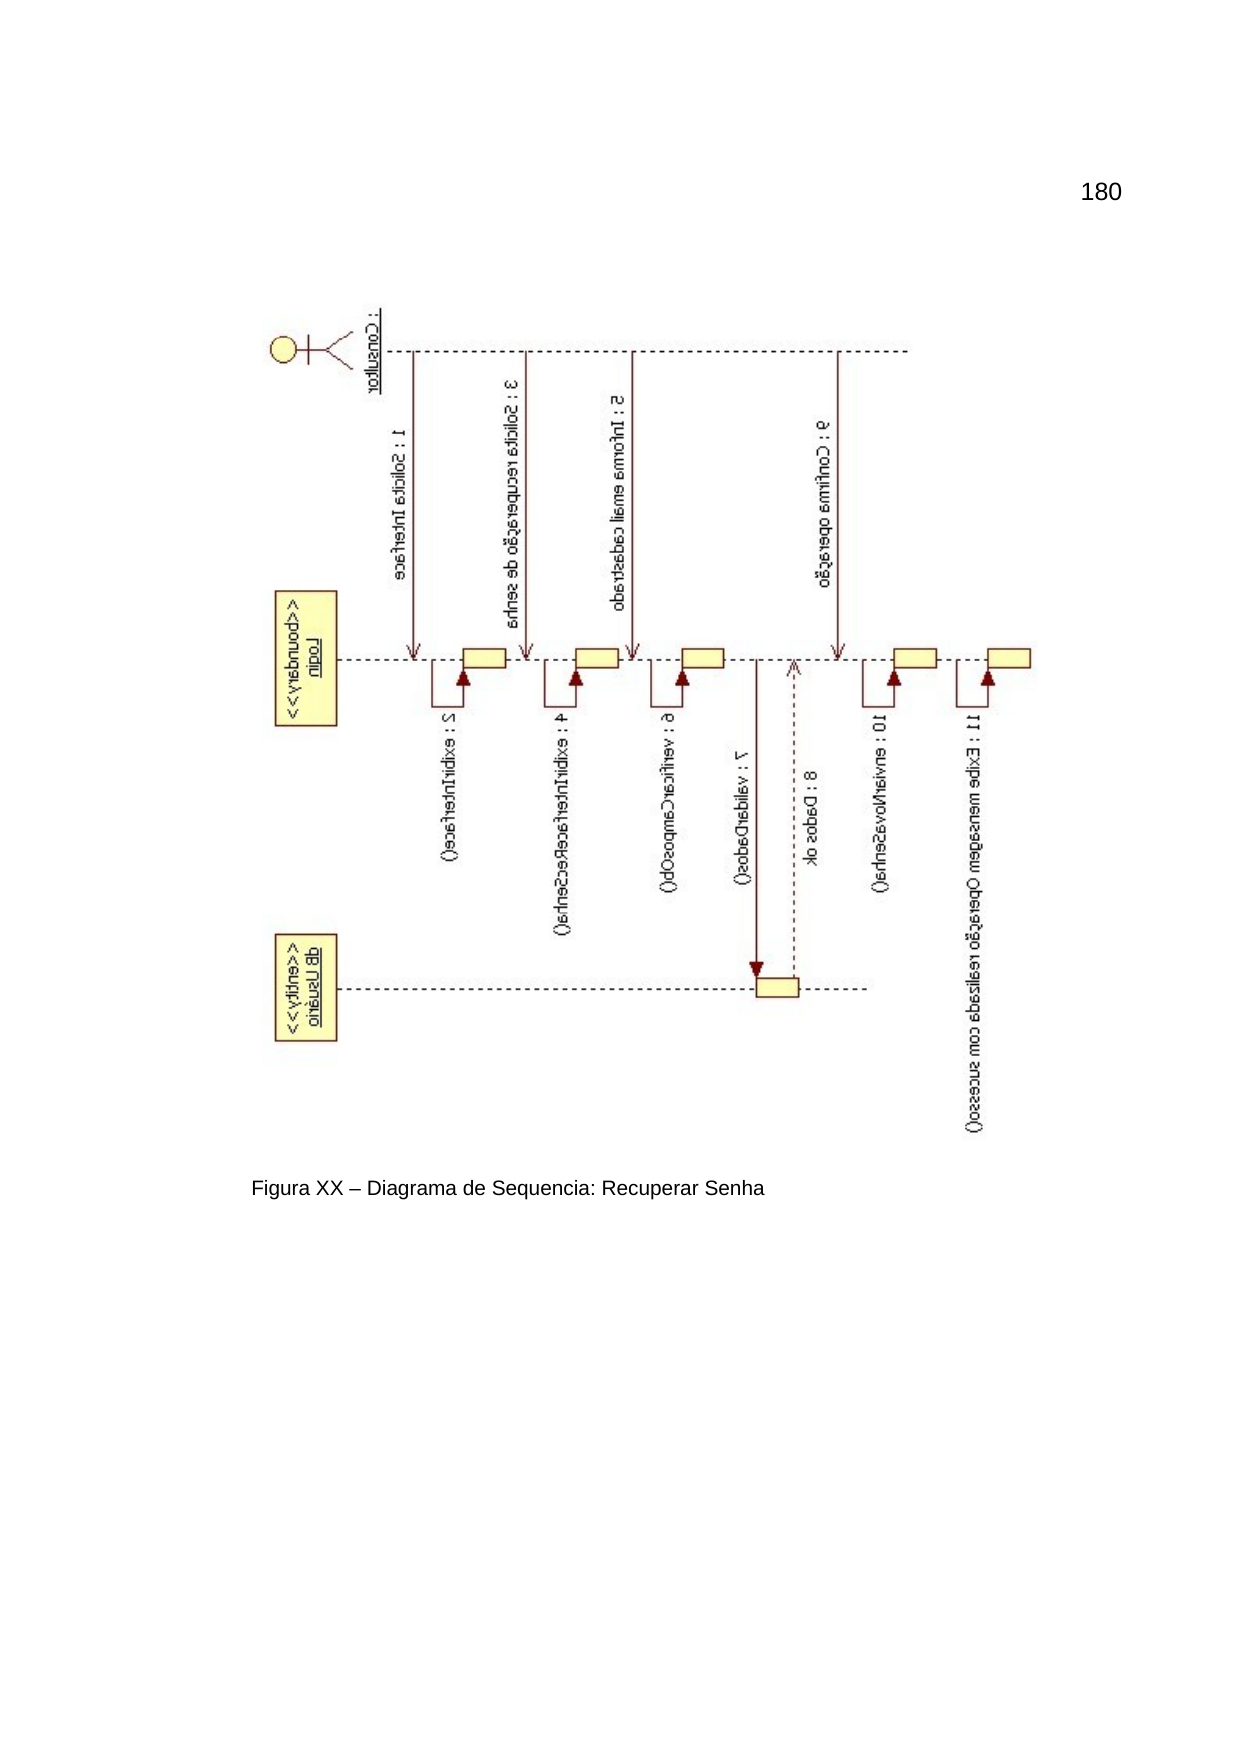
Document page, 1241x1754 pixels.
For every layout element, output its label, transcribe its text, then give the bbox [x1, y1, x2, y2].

picture [237, 265, 1063, 1165]
text Figura XX – Diagrama de Sequencia: Recuperar Senha [177, 1165, 1122, 1200]
